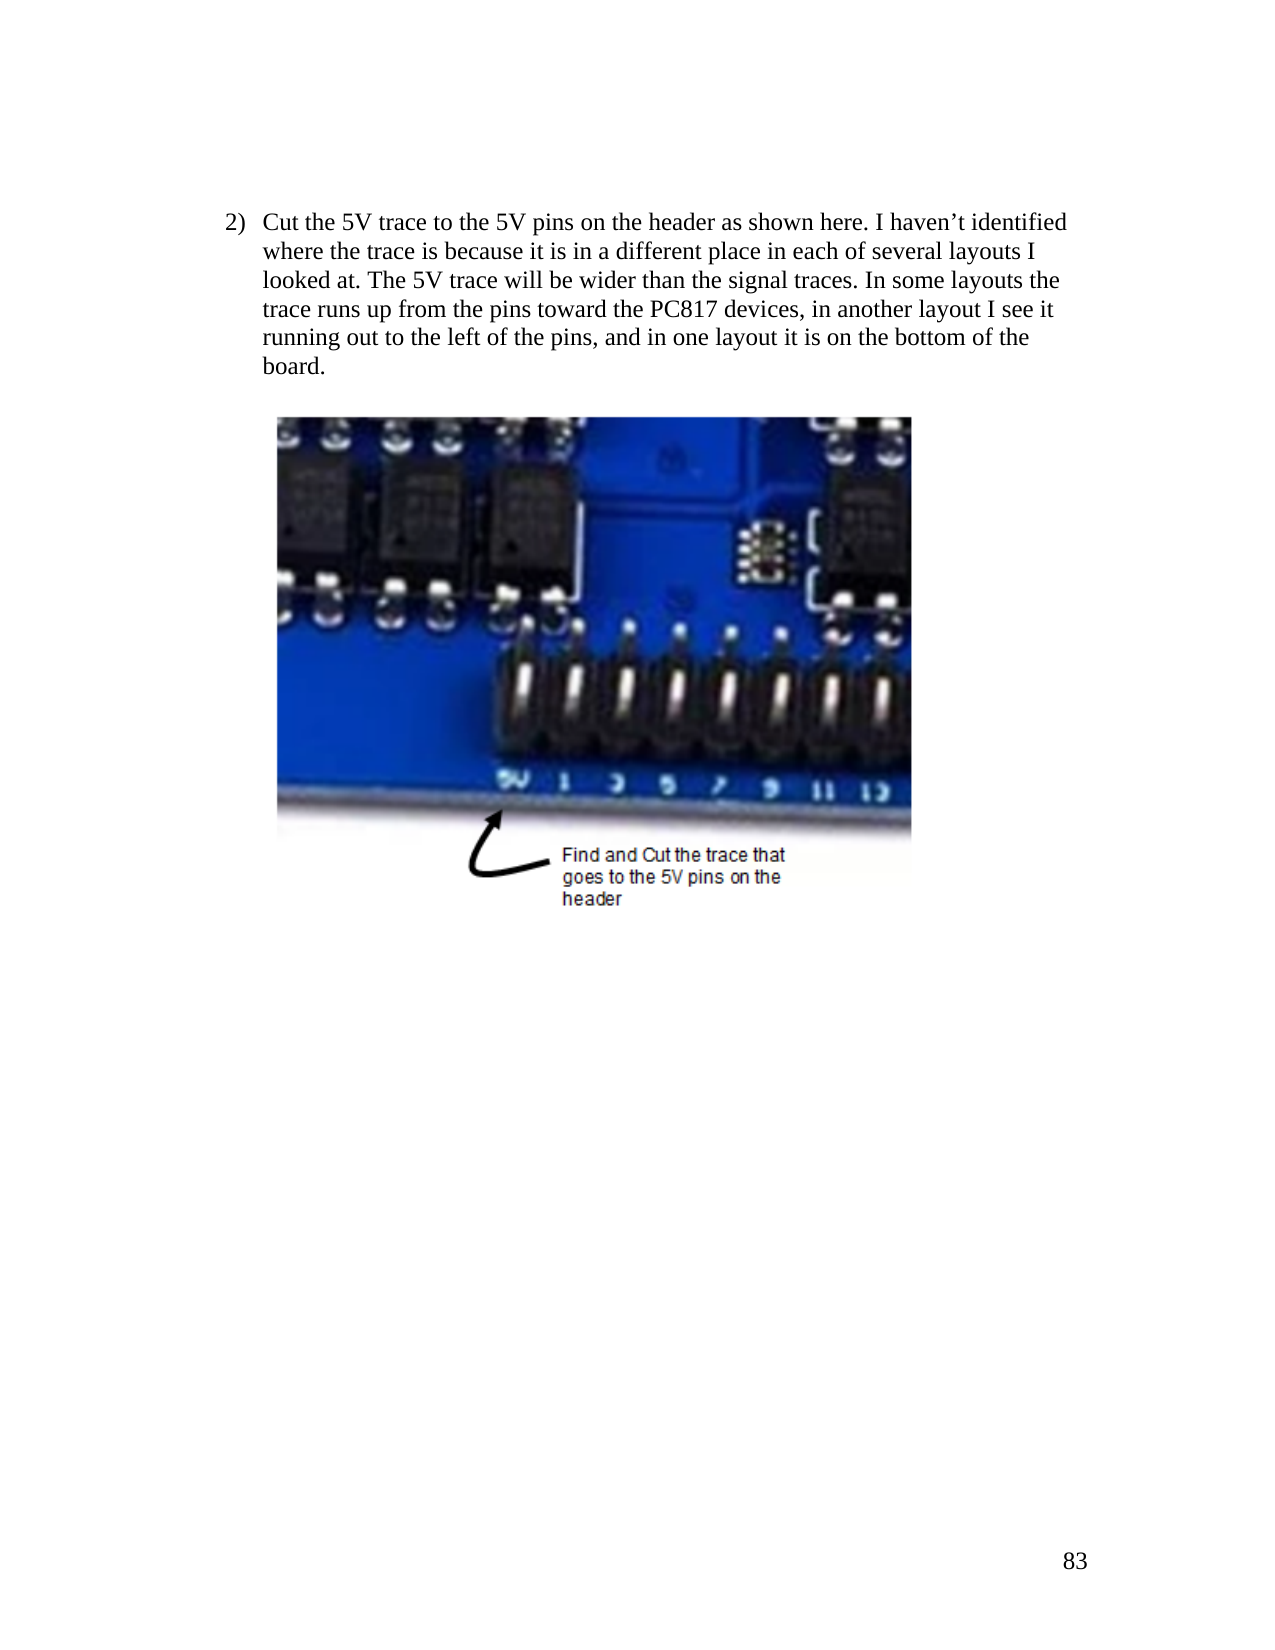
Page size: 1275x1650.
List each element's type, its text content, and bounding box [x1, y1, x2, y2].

picture [268, 408, 979, 923]
list Cut the 5V trace to the 5V pins on the header as shown here. I haven’t identified where the trace is because it is in a different place in each of several layouts I looked at. The 5V trace will be wider than the signal traces. In some layouts the trace runs up from the pins toward the PC817 devices, in another layout I see it running out to the left of the pins, and in one layout it is on the bottom of the board. [225, 207, 1087, 380]
